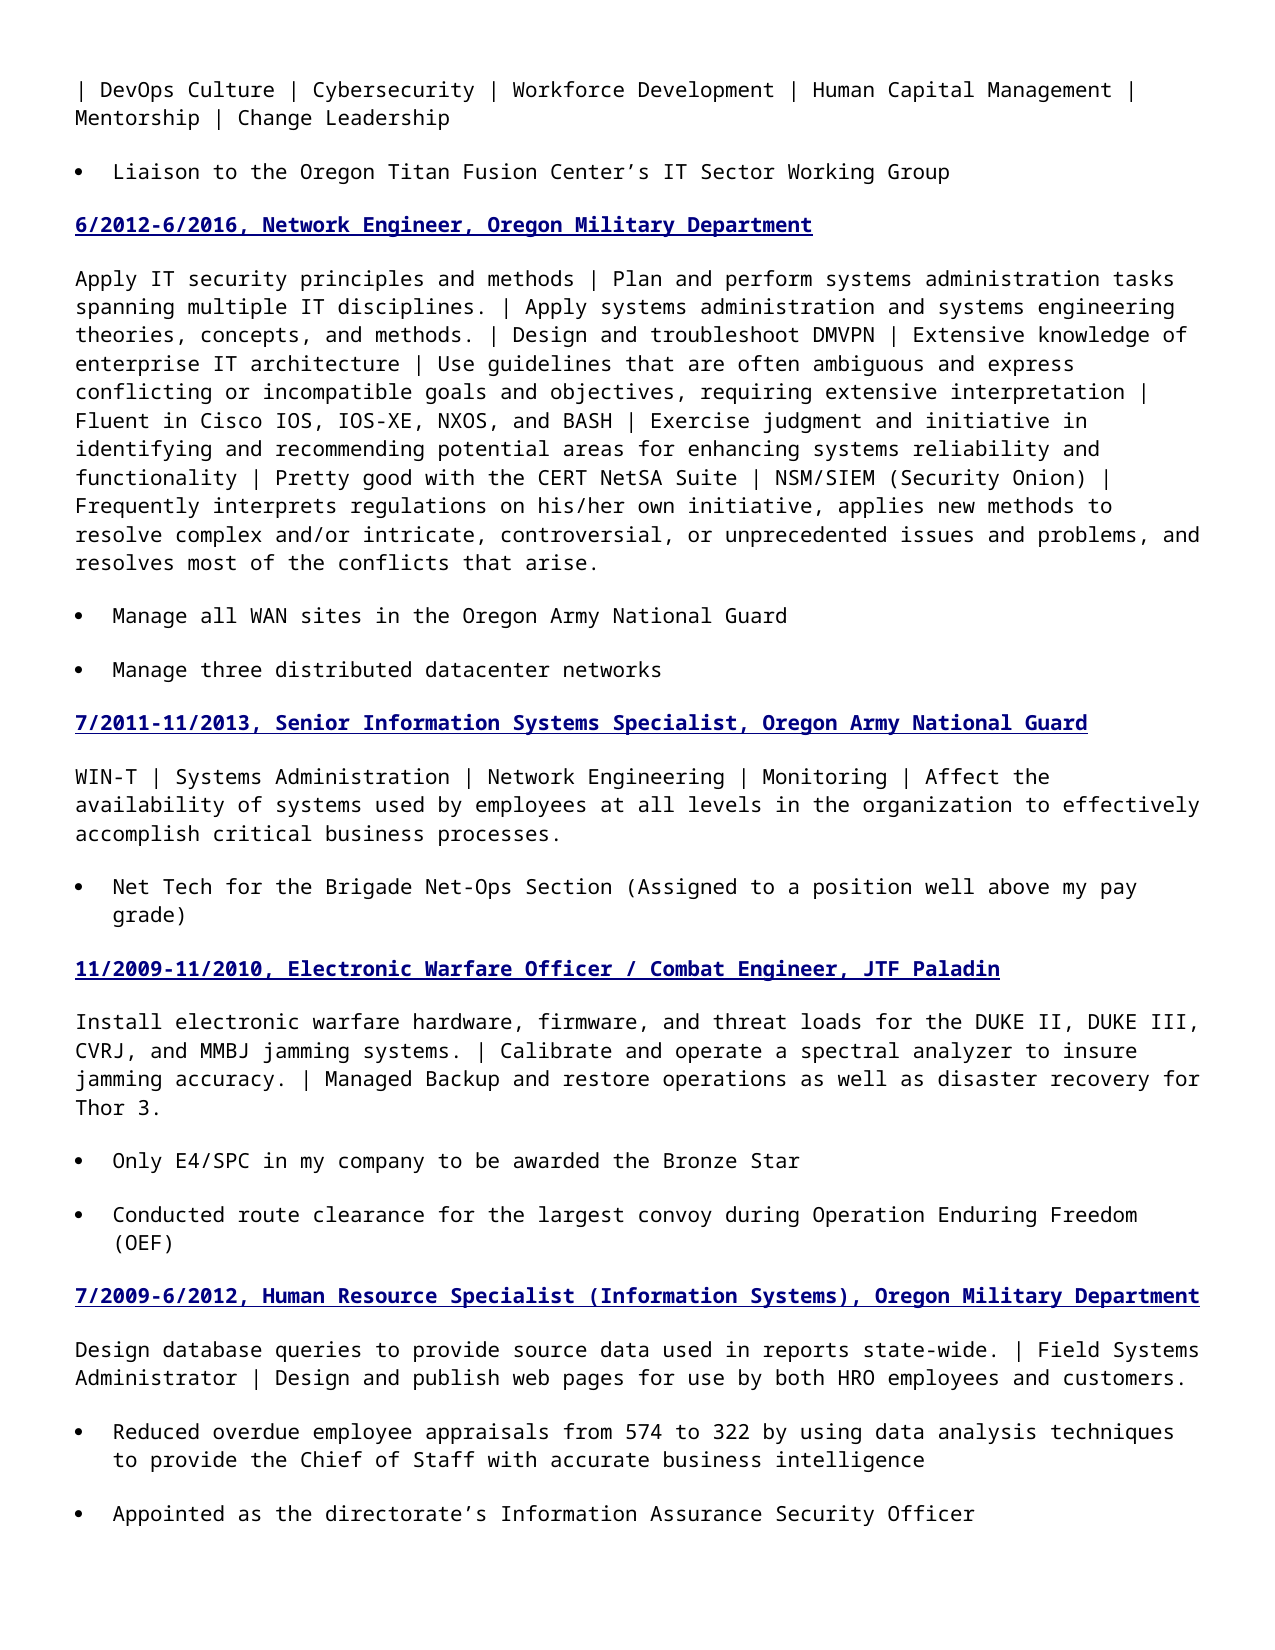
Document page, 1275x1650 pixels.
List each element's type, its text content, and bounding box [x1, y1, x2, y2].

text Apply IT security principles and methods | Plan and perform systems administration tasks spanning multiple IT disciplines. | Apply systems administration and systems engineering theories, concepts, and methods. | Design and troubleshoot DMVPN | Extensive knowledge of enterprise IT architecture | Use guidelines that are often ambiguous and express conflicting or incompatible goals and objectives, requiring extensive interpretation | Fluent in Cisco IOS, IOS-XE, NXOS, and BASH | Exercise judgment and initiative in identifying and recommending potential areas for enhancing systems reliability and functionality | Pretty good with the CERT NetSA Suite | NSM/SIEM (Security Onion) | Frequently interprets regulations on his/her own initiative, applies new methods to resolve complex and/or intricate, controversial, or unprecedented issues and problems, and resolves most of the conflicts that arise. [75, 264, 1200, 577]
text | DevOps Culture | Cybersecurity | Workforce Development | Human Capital Management | Mentorship | Change Leadership [75, 75, 1200, 132]
text 6/2012-6/2016, Network Engineer, Oregon Military Department [75, 210, 1200, 239]
text 7/2011-11/2013, Senior Information Systems Specialist, Oregon Army National Guard [75, 708, 1200, 737]
list Manage all WAN sites in the Oregon Army National Guard [75, 602, 1200, 630]
text Install electronic warfare hardware, firmware, and threat loads for the DUKE II, DUKE III, CVRJ, and MMBJ jamming systems. | Calibrate and operate a spectral analyzer to insure jamming accuracy. | Managed Backup and restore operations as well as disaster recovery for Thor 3. [75, 1007, 1200, 1121]
text Design database queries to provide source data used in reports state-wide. | Field Systems Administrator | Design and publish web pages for use by both HRO employees and customers. [75, 1335, 1200, 1392]
text 11/2009-11/2010, Electronic Warfare Officer / Combat Engineer, JTF Paladin [75, 954, 1200, 982]
list Net Tech for the Brigade Net-Ops Section (Assigned to a position well above my pay grade) [75, 872, 1200, 929]
list Appointed as the directorate’s Information Assurance Security Officer [75, 1499, 1200, 1527]
text 7/2009-6/2012, Human Resource Specialist (Information Systems), Oregon Military Department [75, 1282, 1200, 1306]
list Conducted route clearance for the largest convoy during Operation Enduring Freedom (OEF) [75, 1200, 1200, 1257]
list Reduced overdue employee appraisals from 574 to 322 by using data analysis techniques to provide the Chief of Staff with accurate business intelligence [75, 1417, 1200, 1474]
list Manage three distributed datacenter networks [75, 655, 1200, 683]
list Only E4/SPC in my company to be awarded the Bronze Star [75, 1146, 1200, 1175]
text WIN-T | Systems Administration | Network Engineering | Monitoring | Affect the availability of systems used by employees at all levels in the organization to effectively accomplish critical business processes. [75, 762, 1200, 847]
list Liaison to the Oregon Titan Fusion Center’s IT Sector Working Group [75, 157, 1200, 185]
